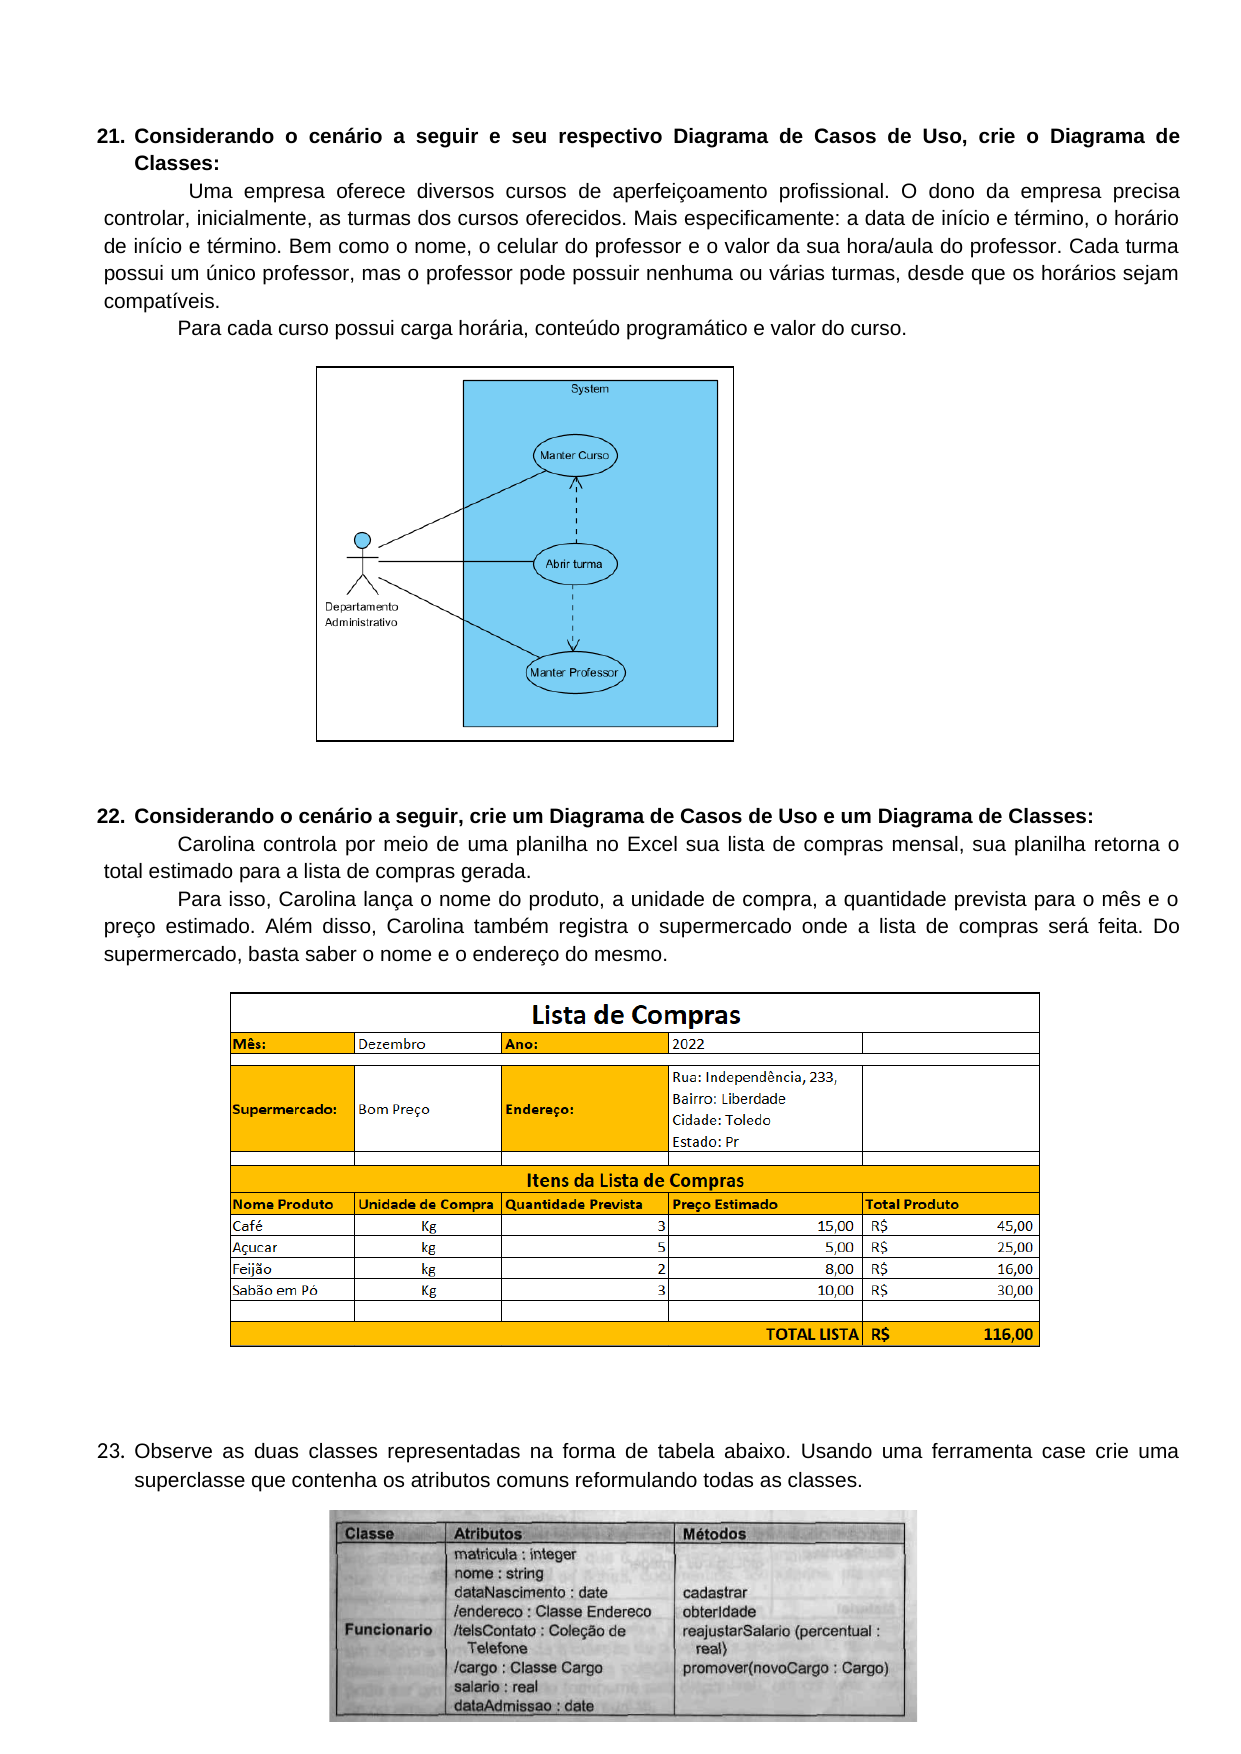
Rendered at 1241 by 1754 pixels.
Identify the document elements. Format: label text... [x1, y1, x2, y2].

list Considerando o cenário a seguir, crie um Diagrama de Casos de Uso e um Diagrama de Classes: [97, 804, 1181, 828]
list Uma empresa oferece diversos cursos de aperfeiçoamento profissional. O dono da empresa precisa controlar, inicialmente, as turmas dos cursos oferecidos. Mais especificamente: a data de início e término, o horário de início e término. Bem como o nome, o celular do professor e o valor da sua hora/aula do professor. Cada turma possui um único professor, mas o professor pode possuir nenhuma ou várias turmas, desde que os horários sejam compatíveis. [103, 178, 1181, 312]
list Observe as duas classes representadas na forma de tabela abaixo. Usando uma ferramenta case crie uma superclasse que contenha os atributos comuns reformulando todas as classes. [97, 1436, 1181, 1492]
picture [317, 368, 545, 740]
list Para isso, Carolina lança o nome do produto, a unidade de compra, a quantidade prevista para o mês e o preço estimado. Além disso, Carolina também registra o supermercado onde a lista de compras será feita. Do supermercado, basta saber o nome e o endereço do mesmo. [103, 886, 1181, 965]
list Para cada curso possui carga horária, conteúdo programático e valor do curso. [103, 316, 1181, 340]
list Considerando o cenário a seguir e seu respectivo Diagrama de Casos de Uso, crie o Diagrama de Classes: [97, 123, 1181, 175]
picture [329, 1510, 882, 1722]
list Carolina controla por meio de uma planilha no Excel sua lista de compras mensal, sua planilha retorna o total estimado para a lista de compras gerada. [103, 831, 1181, 883]
